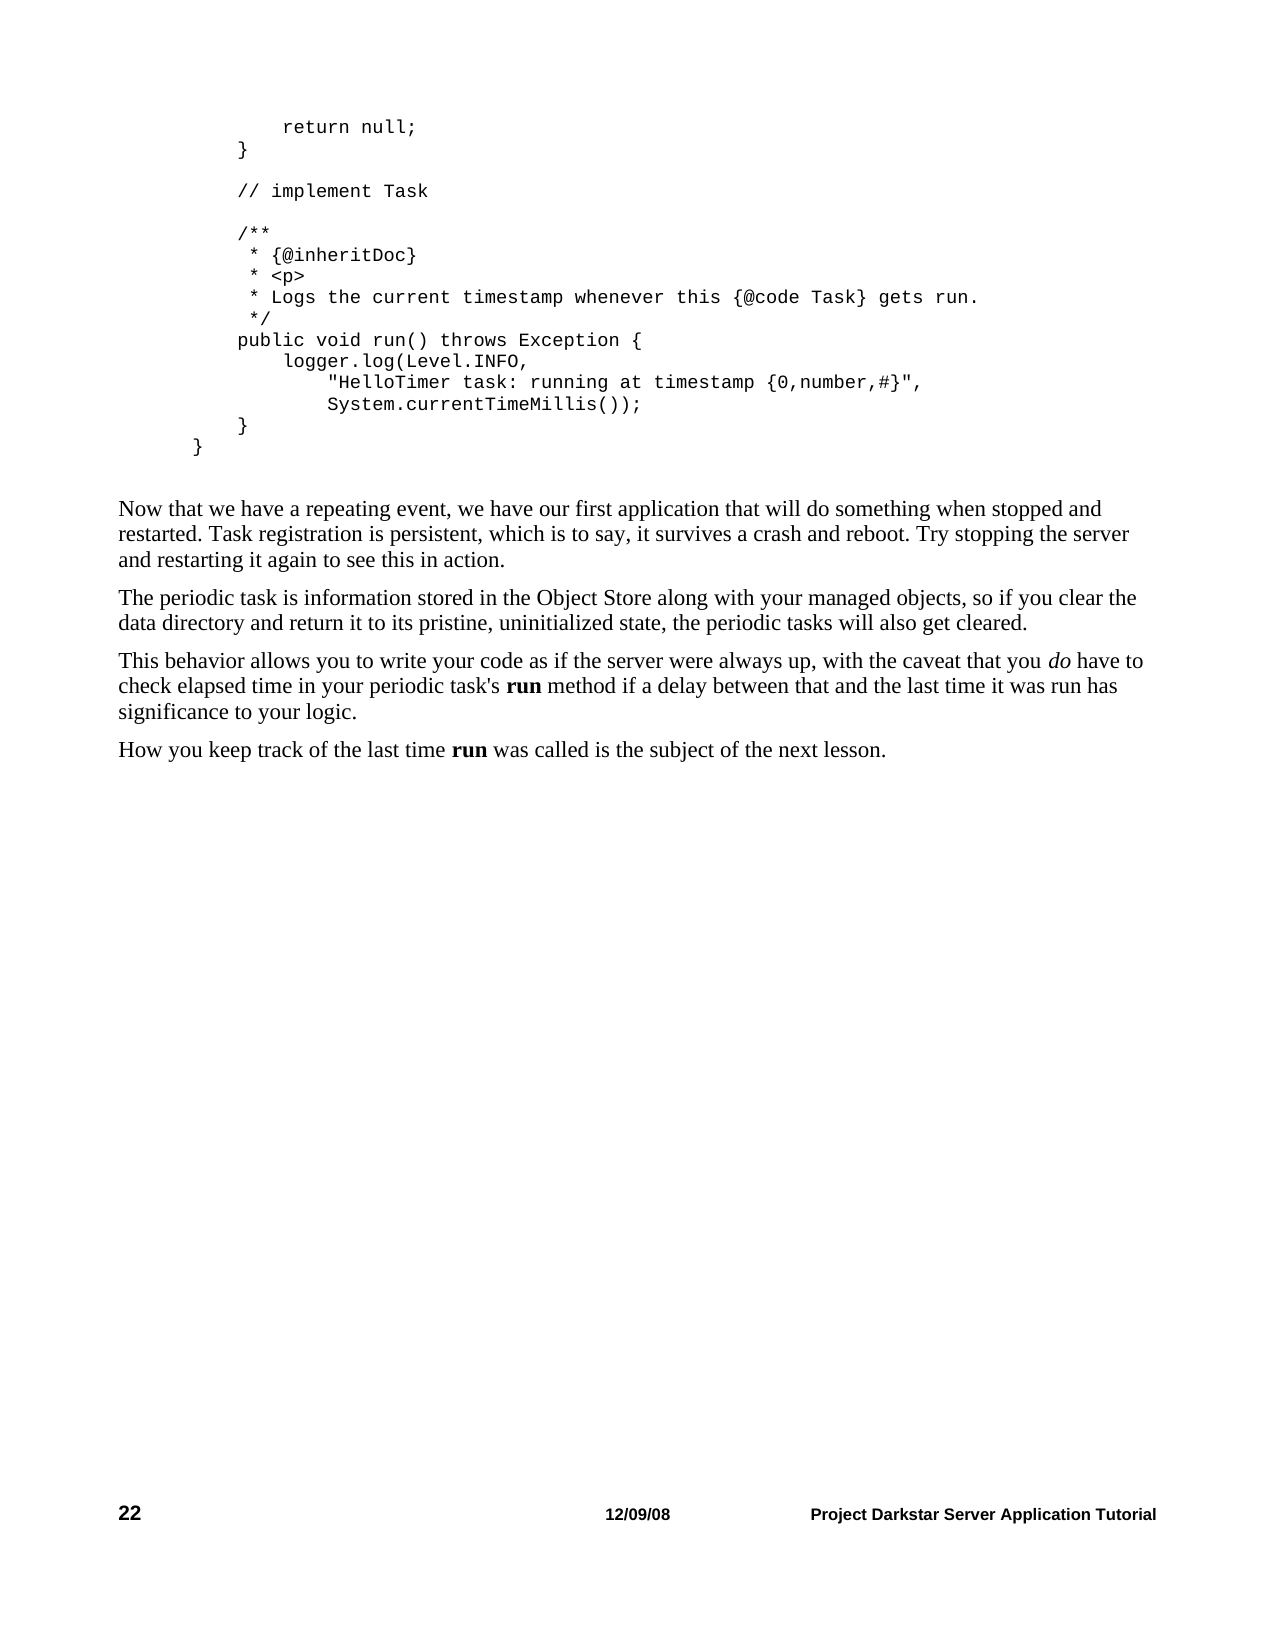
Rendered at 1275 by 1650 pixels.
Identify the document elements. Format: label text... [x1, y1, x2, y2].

text */ [192, 309, 1098, 331]
text * Logs the current timestamp whenever this {@code Task} gets run. [192, 288, 1098, 309]
text * {@inheritDoc} [192, 246, 1098, 267]
text } [192, 416, 1098, 437]
text logger.log(Level.INFO, [192, 352, 1098, 373]
text public void run() throws Exception { [192, 331, 1098, 352]
text } [192, 437, 1098, 458]
text This behavior allows you to write your code as if the server were always up, with the caveat that you do have to check elapsed time in your periodic task's run method if a delay between that and the last time it was run has significance to your logic. [118, 648, 1157, 724]
text System.currentTimeMillis()); [192, 394, 1098, 416]
text The periodic task is information stored in the Object Store along with your managed objects, so if you clear the data directory and return it to its pristine, uninitialized state, the periodic tasks will also get cleared. [118, 585, 1157, 636]
text } [192, 139, 1098, 161]
text Now that we have a repeating event, we have our first application that will do something when stopped and restarted. Task registration is persistent, which is to say, it survives a crash and reboot. Try stopping the server and restarting it again to see this in action. [118, 496, 1157, 572]
text return null; [192, 118, 1098, 139]
text // implement Task [192, 182, 1098, 203]
text How you keep track of the last time run was called is the subject of the next lesson. [118, 737, 1157, 762]
text "HelloTimer task: running at timestamp {0,number,#}", [192, 373, 1098, 394]
text /** [192, 224, 1098, 246]
text * <p> [192, 267, 1098, 288]
